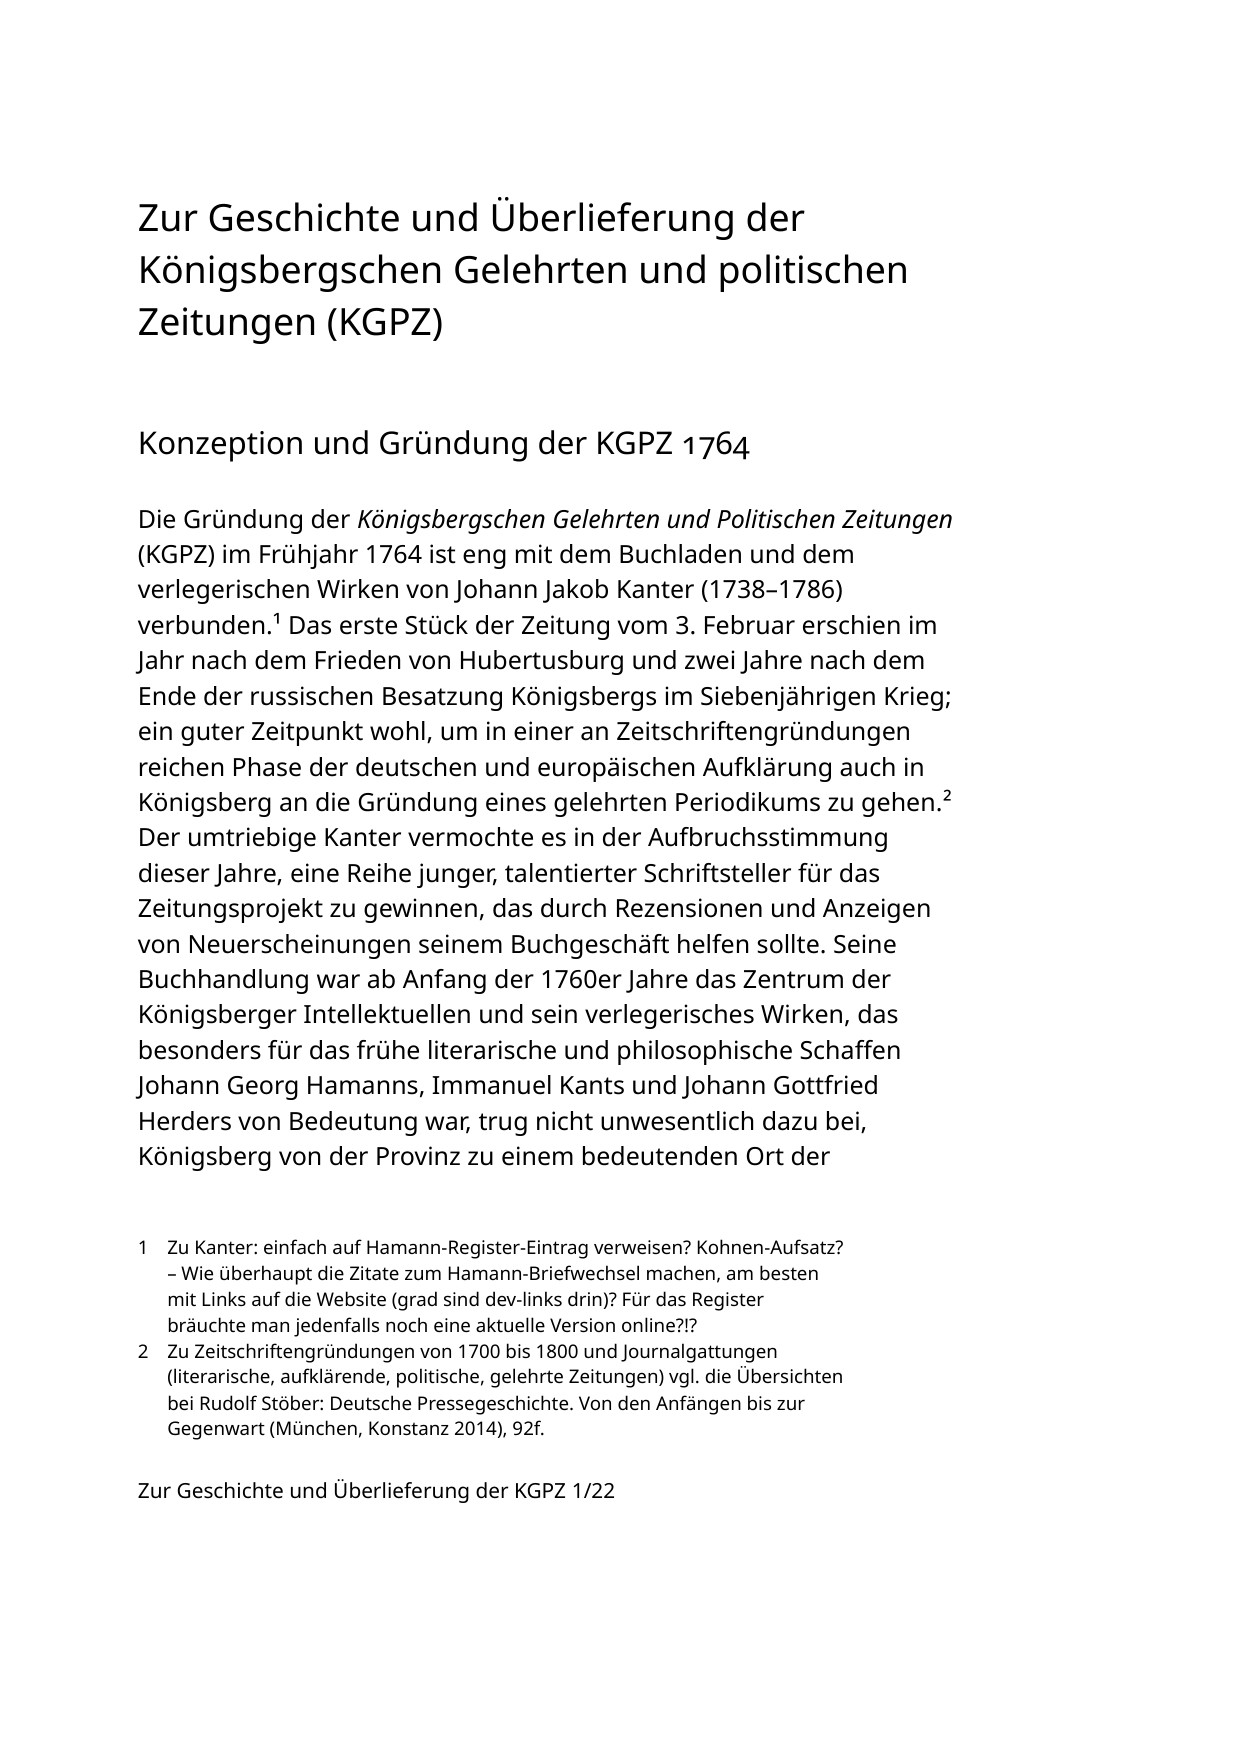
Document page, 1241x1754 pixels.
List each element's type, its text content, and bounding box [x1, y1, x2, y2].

text Die Gründung der Königsbergschen Gelehrten und Politischen Zeitungen (KGPZ) im Frühjahr 1764 ist eng mit dem Buchladen und dem verlegerischen Wirken von Johann Jakob Kanter (1738–1786) verbunden. Das erste Stück der Zeitung vom 3. Februar erschien im Jahr nach dem Frieden von Hubertusburg und zwei Jahre nach dem Ende der russischen Besatzung Königsbergs im Siebenjährigen Krieg; ein guter Zeitpunkt wohl, um in einer an Zeitschriftengründungen reichen Phase der deutschen und europäischen Aufklärung auch in Königsberg an die Gründung eines gelehrten Periodikums zu gehen. Der umtriebige Kanter vermochte es in der Aufbruchsstimmung dieser Jahre, eine Reihe junger, talentierter Schriftsteller für das Zeitungsprojekt zu gewinnen, das durch Rezensionen und Anzeigen von Neuerscheinungen seinem Buchgeschäft helfen sollte. Seine Buchhandlung war ab Anfang der 1760er Jahre das Zentrum der Königsberger Intellektuellen und sein verlegerisches Wirken, das besonders für das frühe literarische und philosophische Schaffen Johann Georg Hamanns, Immanuel Kants und Johann Gottfried Herders von Bedeutung war, trug nicht unwesentlich dazu bei, Königsberg von der Provinz zu einem bedeutenden Ort der [138, 500, 964, 1173]
subtitle Zur Geschichte und Überlieferung der Königsbergschen Gelehrten und politischen Zeitungen (KGPZ) [138, 190, 964, 346]
text Zu Kanter: einfach auf Hamann-Register-Eintrag verweisen? Kohnen-Aufsatz? – Wie überhaupt die Zitate zum Hamann-Briefwechsel machen, am besten mit Links auf die Website (grad sind dev-links drin)? Für das Register bräuchte man jedenfalls noch eine aktuelle Version online?!? [138, 1233, 846, 1337]
text Zu Zeitschriftengründungen von 1700 bis 1800 und Journalgattungen (literarische, aufklärende, politische, gelehrte Zeitungen) vgl. die Übersichten bei Rudolf Stöber: Deutsche Pressegeschichte. Von den Anfängen bis zur Gegenwart (München, Konstanz 2014), 92f. [138, 1337, 846, 1441]
subtitle Konzeption und Gründung der KGPZ 1764 [138, 417, 964, 464]
